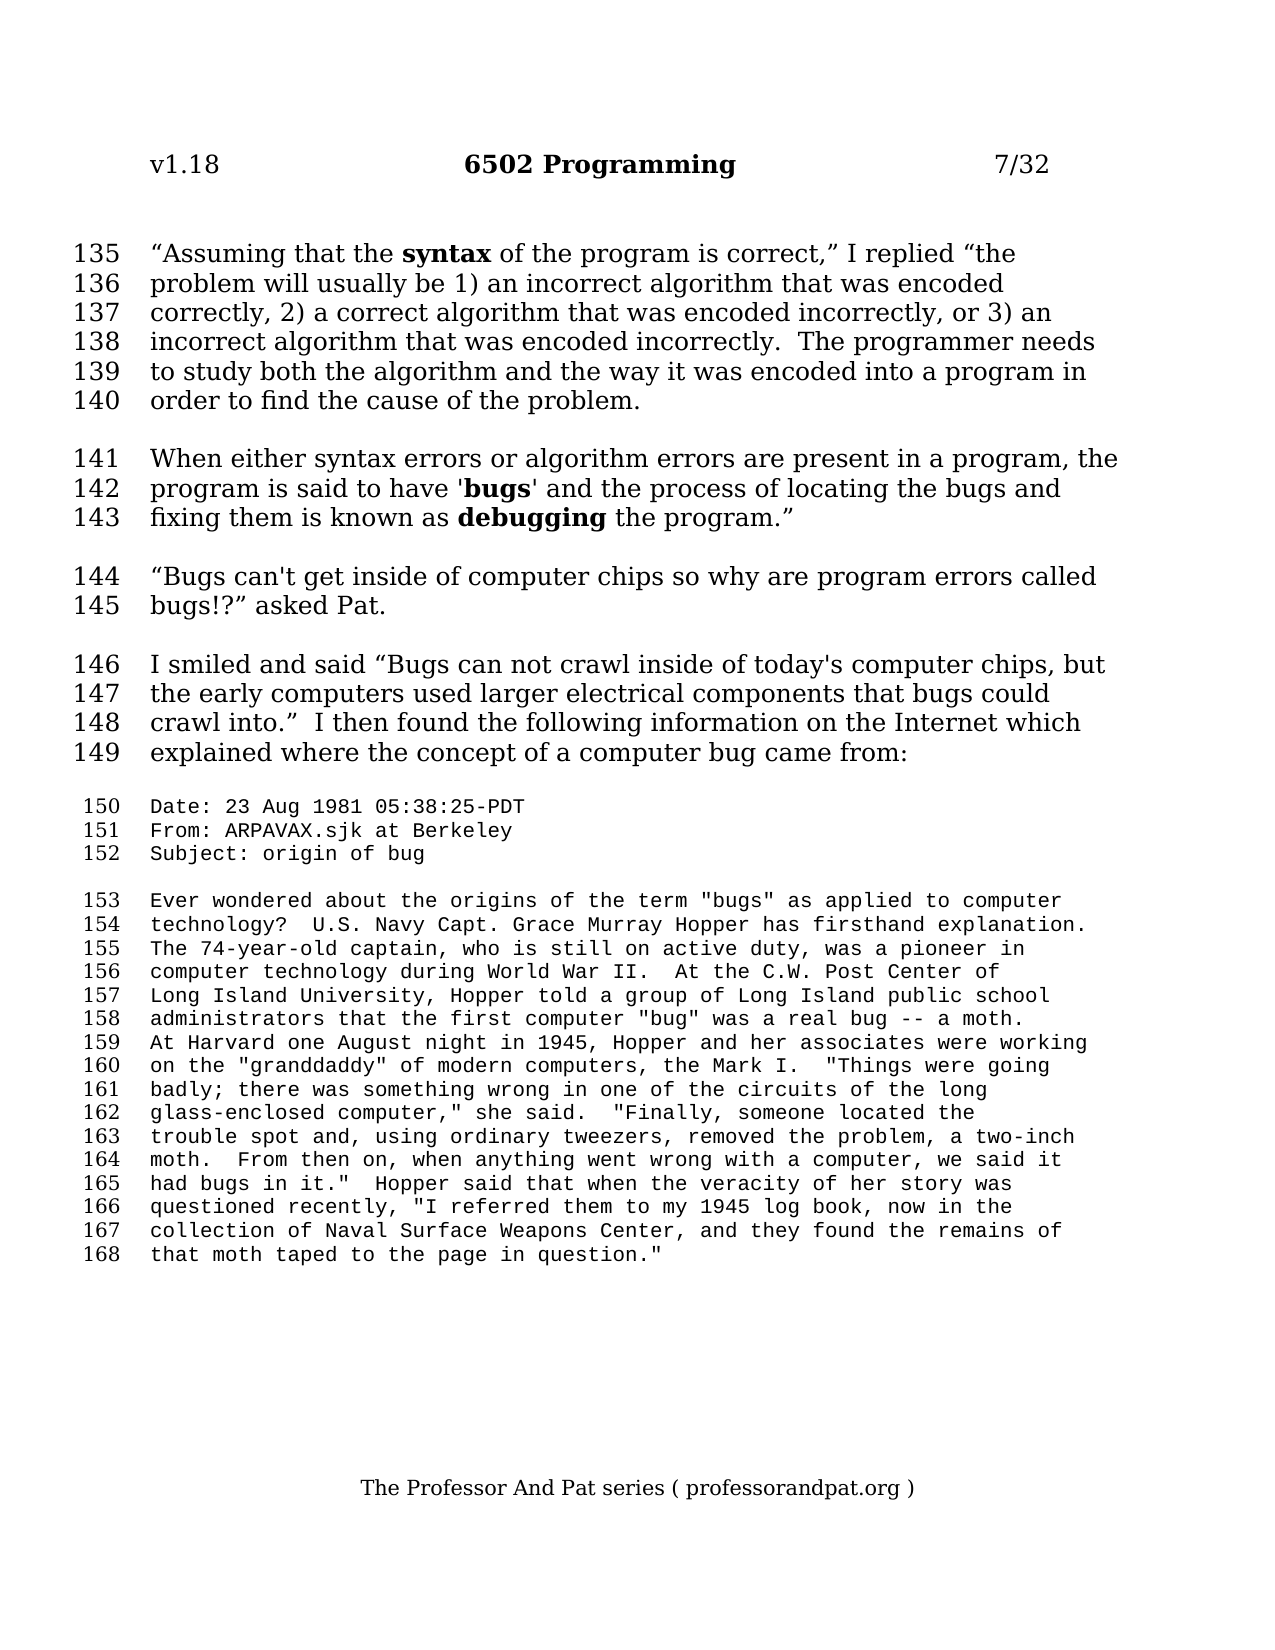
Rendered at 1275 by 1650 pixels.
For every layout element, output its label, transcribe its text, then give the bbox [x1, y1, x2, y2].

text “Bugs can't get inside of computer chips so why are program errors called bugs!?” asked Pat. [150, 562, 1125, 621]
text glass-enclosed computer," she said. "Finally, someone located the [150, 1102, 1125, 1126]
text that moth taped to the page in question." [150, 1244, 1125, 1267]
text From: ARPAVAX.sjk at Berkeley [150, 820, 1125, 843]
text moth. From then on, when anything went wrong with a computer, we said it [150, 1149, 1125, 1173]
text collection of Naval Surface Weapons Center, and they found the remains of [150, 1220, 1125, 1244]
text questioned recently, "I referred them to my 1945 log book, now in the [150, 1197, 1125, 1220]
text computer technology during World War II. At the C.W. Post Center of [150, 961, 1125, 985]
text Ever wondered about the origins of the term "bugs" as applied to computer technology? U.S. Navy Capt. Grace Murray Hopper has firsthand explanation. [150, 891, 1125, 938]
text At Harvard one August night in 1945, Hopper and her associates were working [150, 1032, 1125, 1055]
text had bugs in it." Hopper said that when the veracity of her story was [150, 1173, 1125, 1197]
text trouble spot and, using ordinary tweezers, removed the problem, a two-inch [150, 1126, 1125, 1149]
text I smiled and said “Bugs can not crawl inside of today's computer chips, but the early computers used larger electrical components that bugs could crawl into.” I then found the following information on the Internet which explained where the concept of a computer bug came from: [150, 650, 1125, 767]
text “Assuming that the syntax of the program is correct,” I replied “the problem will usually be 1) an incorrect algorithm that was encoded correctly, 2) a correct algorithm that was encoded incorrectly, or 3) an incorrect algorithm that was encoded incorrectly. The programmer needs to study both the algorithm and the way it was encoded into a program in order to find the cause of the problem. [150, 239, 1125, 415]
text Date: 23 Aug 1981 05:38:25-PDT [150, 796, 1125, 820]
text administrators that the first computer "bug" was a real bug -- a moth. [150, 1008, 1125, 1032]
text on the "granddaddy" of modern computers, the Mark I. "Things were going [150, 1055, 1125, 1079]
text Long Island University, Hopper told a group of Long Island public school [150, 985, 1125, 1008]
text badly; there was something wrong in one of the circuits of the long [150, 1079, 1125, 1102]
text When either syntax errors or algorithm errors are present in a program, the program is said to have 'bugs' and the process of locating the bugs and fixing them is known as debugging the program.” [150, 444, 1125, 533]
text The 74-year-old captain, who is still on active duty, was a pioneer in [150, 938, 1125, 961]
text Subject: origin of bug [150, 843, 1125, 867]
